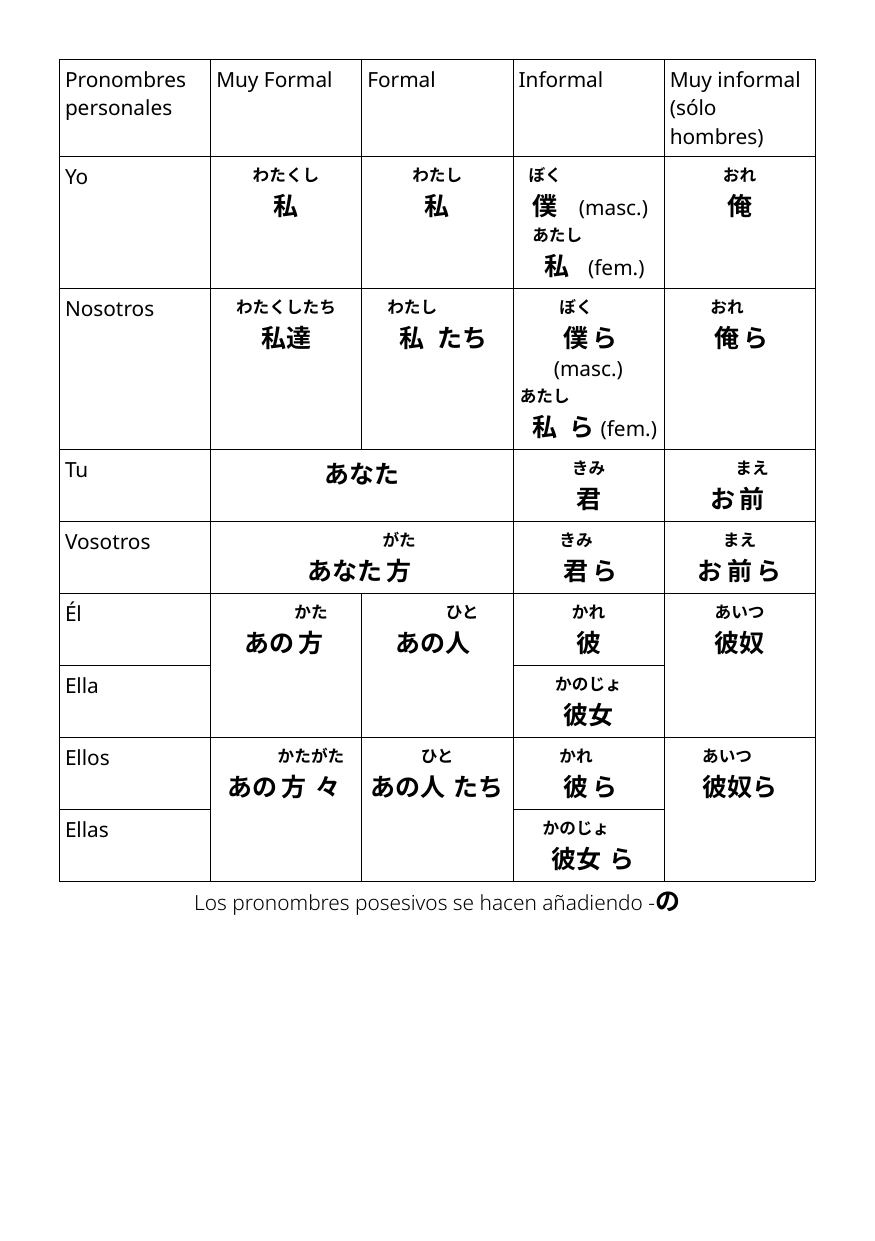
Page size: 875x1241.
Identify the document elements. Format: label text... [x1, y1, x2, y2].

table_cell 君きみら [514, 522, 664, 593]
table_cell 僕ぼく (masc.) 私あたし (fem.) [514, 157, 664, 288]
table_cell Ellas [60, 810, 210, 881]
table_header Muy Formal [211, 60, 361, 156]
table_header Pronombres personales [60, 60, 210, 156]
table_cell Nosotros [60, 289, 210, 449]
table_cell あの人ひとたち [362, 738, 513, 881]
table_cell 彼女かのじょら [514, 810, 664, 881]
table_cell Tu [60, 450, 210, 521]
table_cell 彼かれ [514, 594, 664, 665]
table_header Formal [362, 60, 513, 156]
table_cell あの方かた [211, 594, 361, 737]
table_cell 私わたし [362, 157, 513, 288]
text Los pronombres posesivos se hacen añadiendo -の [59, 882, 815, 917]
table_header Muy informal (sólo hombres) [665, 60, 815, 156]
table_cell 私達わたくしたち [211, 289, 361, 449]
table_cell Ellos [60, 738, 210, 809]
table_cell お前まえ [665, 450, 815, 521]
table_cell Vosotros [60, 522, 210, 593]
table_cell Él [60, 594, 210, 665]
table_cell 彼かれら [514, 738, 664, 809]
table_cell 俺おれら [665, 289, 815, 449]
table_cell あの人ひと [362, 594, 513, 737]
table_cell あの方かた々がた [211, 738, 361, 881]
table_cell あなた方がた [211, 522, 513, 593]
table_cell 君きみ [514, 450, 664, 521]
table_header Informal [514, 60, 664, 156]
table_cell 俺おれ [665, 157, 815, 288]
table_cell あなた [211, 450, 513, 521]
table_cell 私わたくし [211, 157, 361, 288]
table_cell 僕ぼくら (masc.) 私あたしら (fem.) [514, 289, 664, 449]
table_cell Yo [60, 157, 210, 288]
table_cell 彼女かのじょ [514, 666, 664, 737]
table_cell 彼奴あいつ [665, 594, 815, 737]
table_cell 私わたしたち [362, 289, 513, 449]
table_cell Ella [60, 666, 210, 737]
table_cell 彼奴あいつら [665, 738, 815, 881]
table_cell お前まえら [665, 522, 815, 593]
